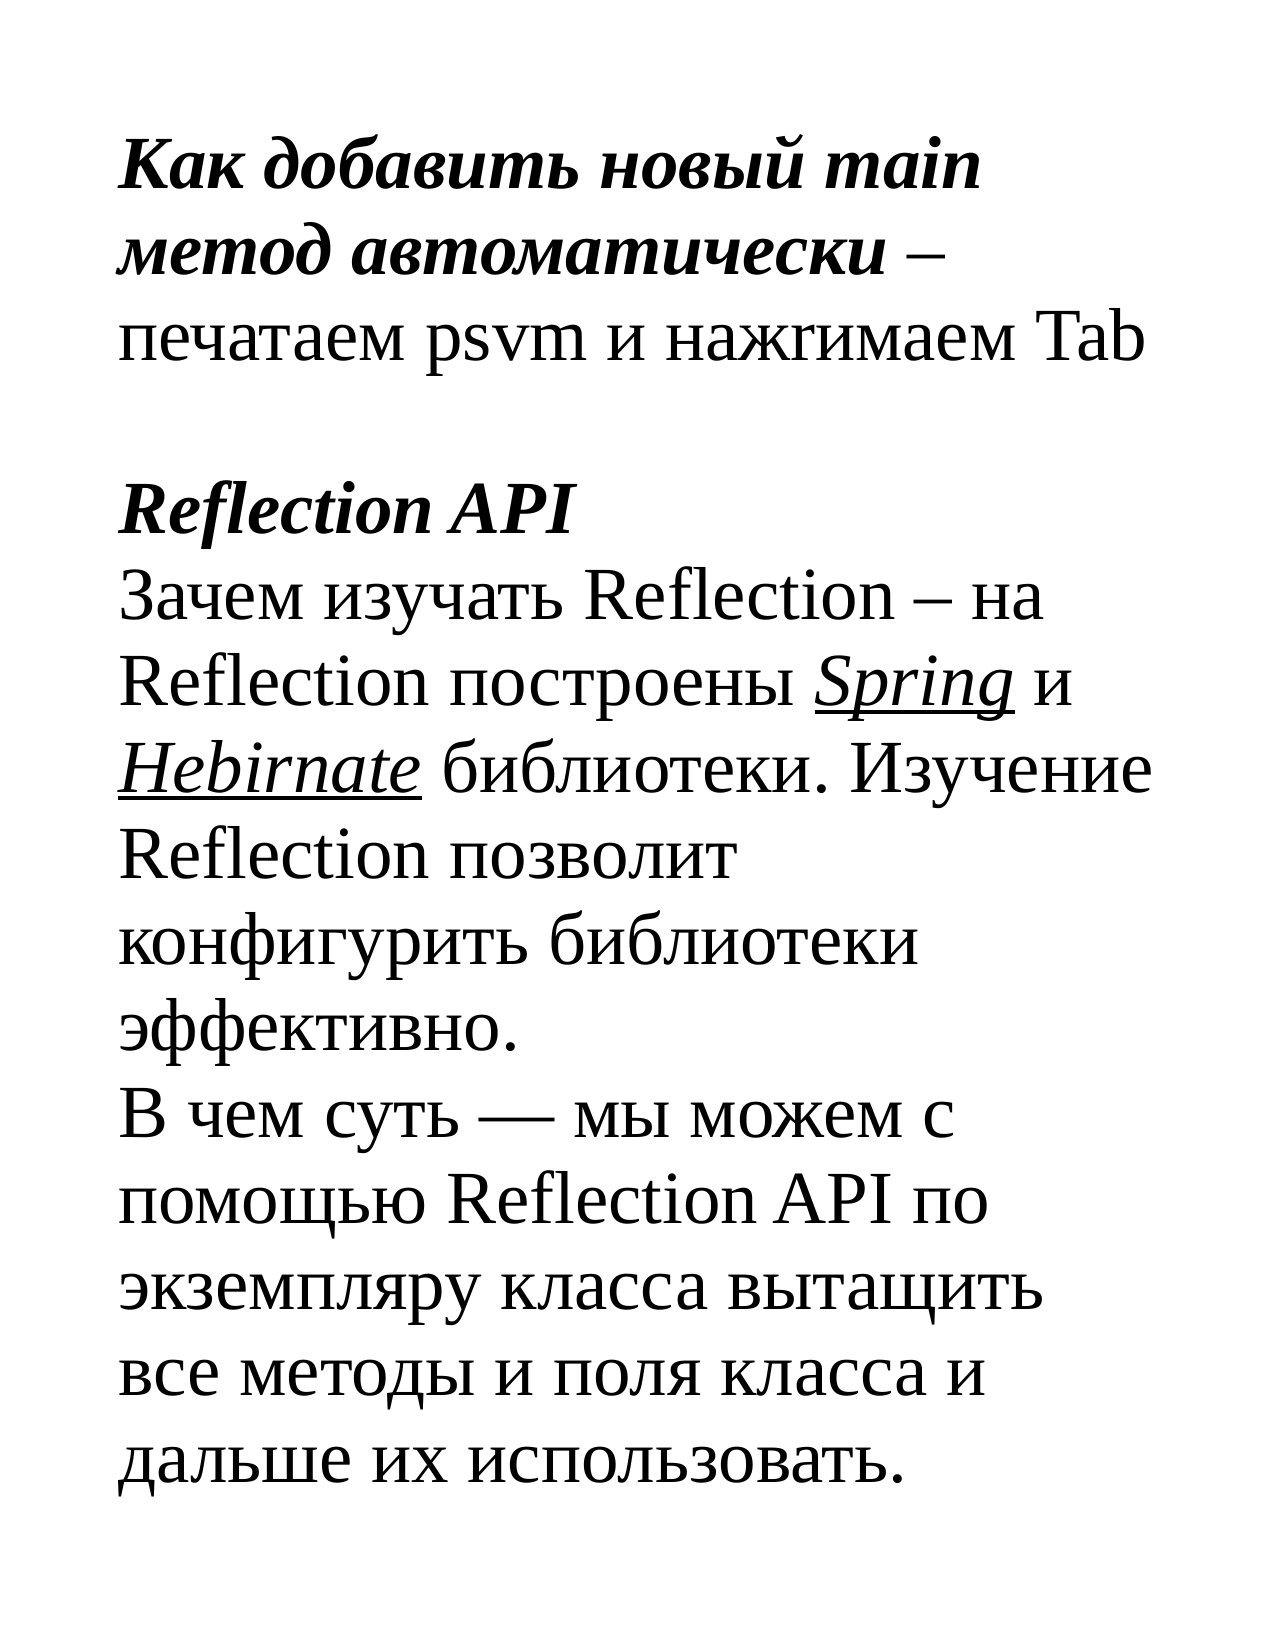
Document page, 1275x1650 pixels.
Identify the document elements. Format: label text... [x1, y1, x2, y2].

text Зачем изучать Reflection – на Reflection построены Spring и Hebirnate библиотеки. Изучение Reflection позволит конфигурить библиотеки эффективно. [118, 549, 1157, 1067]
text Как добавить новый main метод автоматически – печатаем psvm и нажrимаем Tab [118, 118, 1157, 377]
text Reflection API [118, 463, 1157, 549]
text В чем суть — мы можем с помощью Reflection API по экземпляру класса вытащить все методы и поля класса и дальше их использовать. [118, 1067, 1157, 1498]
